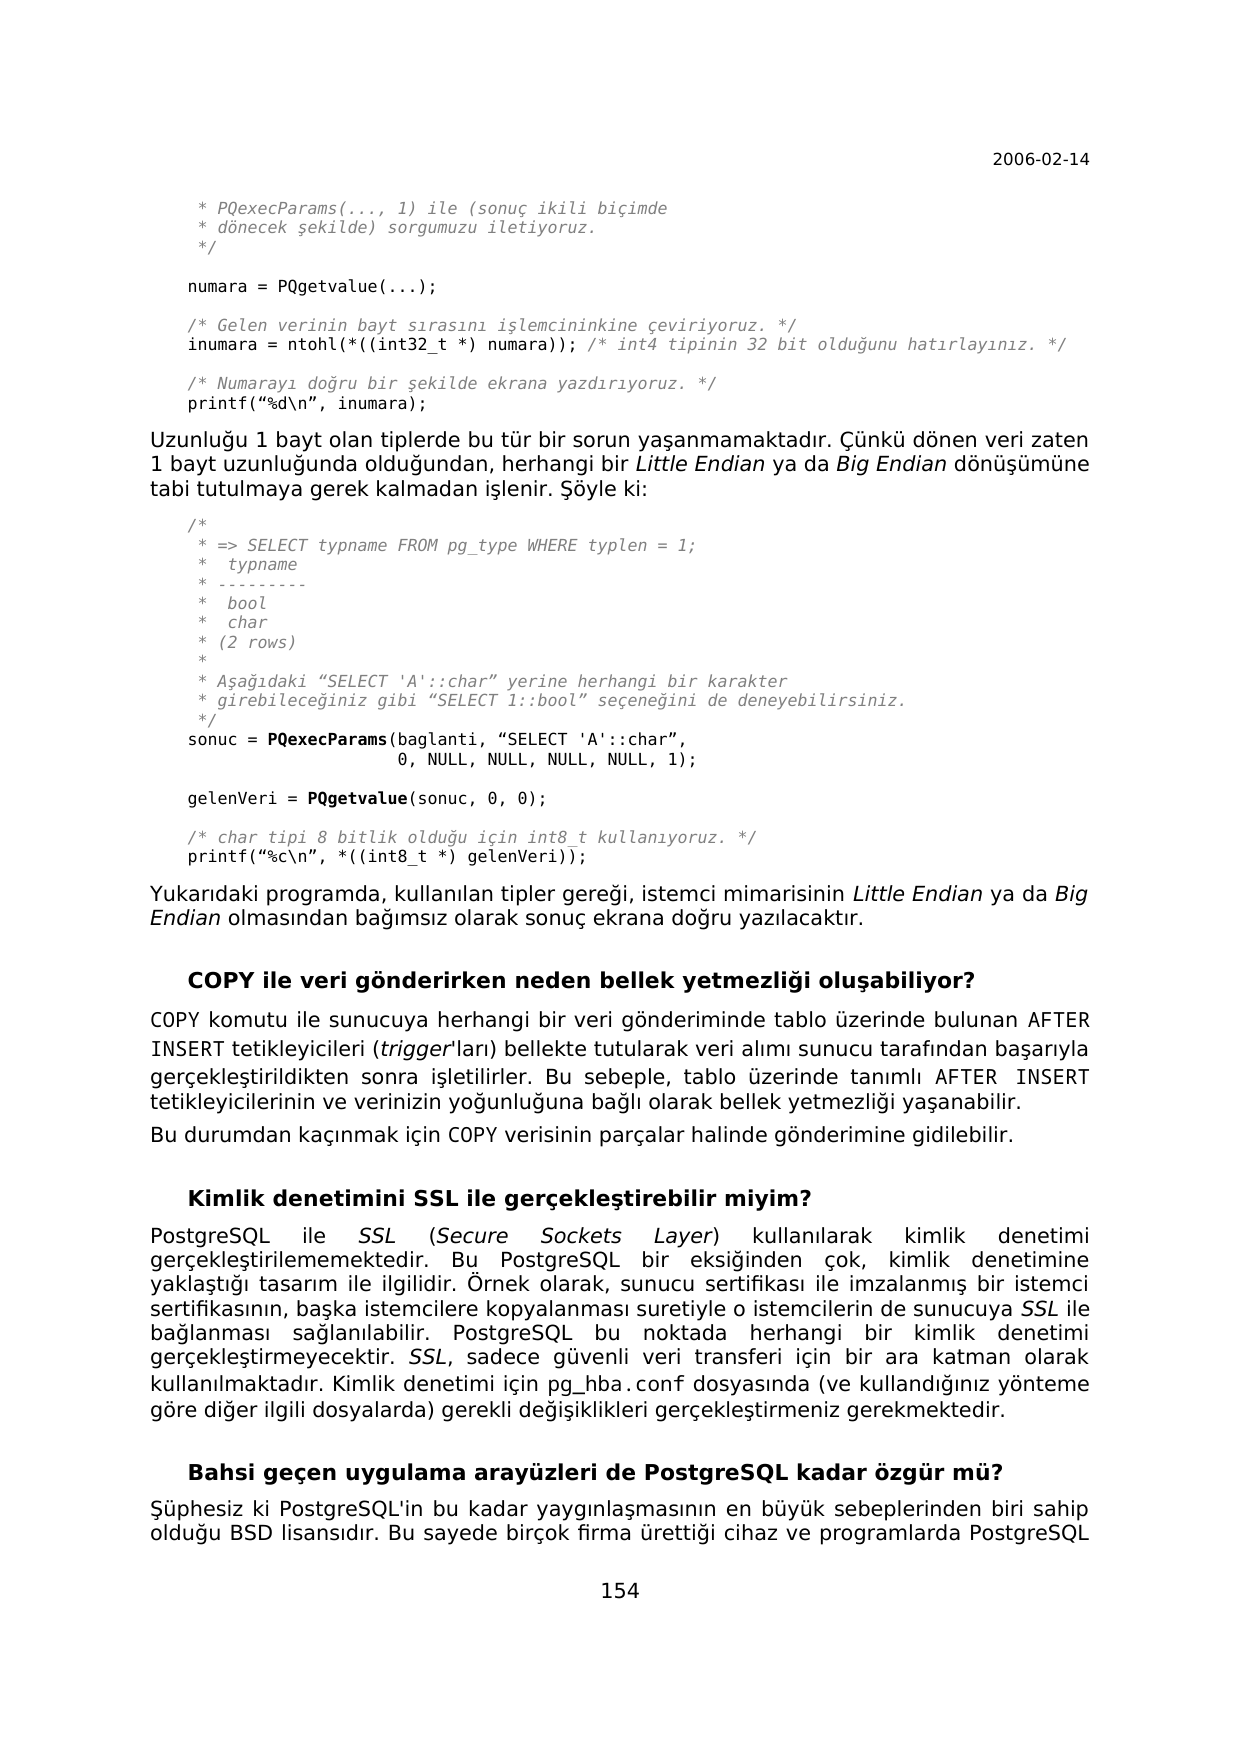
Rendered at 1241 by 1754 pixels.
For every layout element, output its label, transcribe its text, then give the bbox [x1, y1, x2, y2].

text Bu durumdan kaçınmak için COPY verisinin parçalar halinde gönderimine gidilebilir. [150, 1120, 1090, 1149]
text * PQexecParams(..., 1) ile (sonuç ikili biçimde * dönecek şekilde) sorgumuzu iletiyoruz. */ numara = PQgetvalue(...); /* Gelen verinin bayt sırasını işlemcininkine çeviriyoruz. */ inumara = ntohl(*((int32_t *) numara)); /* int4 tipinin 32 bit olduğunu hatırlayınız. */ /* Numarayı doğru bir şekilde ekrana yazdırıyoruz. */ printf(“%d\n”, inumara); [187, 199, 1090, 413]
text COPY komutu ile sunucuya herhangi bir veri gönderiminde tablo üzerinde bulunan AFTER INSERT tetikleyicileri (trigger'ları) bellekte tutularak veri alımı sunucu tarafından başarıyla gerçekleştirildikten sonra işletilirler. Bu sebeple, tablo üzerinde tanımlı AFTER INSERT tetikleyicilerinin ve verinizin yoğunluğuna bağlı olarak bellek yetmezliği yaşanabilir. [150, 1005, 1090, 1114]
subtitle COPY ile veri gönderirken neden bellek yetmezliği oluşabiliyor? [187, 968, 1090, 993]
text Uzunluğu 1 bayt olan tiplerde bu tür bir sorun yaşanmamaktadır. Çünkü dönen veri zaten 1 bayt uzunluğunda olduğundan, herhangi bir Little Endian ya da Big Endian dönüşümüne tabi tutulmaya gerek kalmadan işlenir. Şöyle ki: [150, 428, 1090, 501]
text /* * => SELECT typname FROM pg_type WHERE typlen = 1; * typname * --------- * bool * char * (2 rows) * * Aşağıdaki “SELECT 'A'::char” yerine herhangi bir karakter * girebileceğiniz gibi “SELECT 1::bool” seçeneğini de deneyebilirsiniz. */ sonuc = PQexecParams(baglanti, “SELECT 'A'::char”, 0, NULL, NULL, NULL, NULL, 1); gelenVeri = PQgetvalue(sonuc, 0, 0); /* char tipi 8 bitlik olduğu için int8_t kullanıyoruz. */ printf(“%c\n”, *((int8_t *) gelenVeri)); [187, 516, 1090, 867]
text PostgreSQL ile SSL (Secure Sockets Layer) kullanılarak kimlik denetimi gerçekleştirilememektedir. Bu PostgreSQL bir eksiğinden çok, kimlik denetimine yaklaştığı tasarım ile ilgilidir. Örnek olarak, sunucu sertifikası ile imzalanmış bir istemci sertifikasının, başka istemcilere kopyalanması suretiyle o istemcilerin de sunucuya SSL ile bağlanması sağlanılabilir. PostgreSQL bu noktada herhangi bir kimlik denetimi gerçekleştirmeyecektir. SSL, sadece güvenli veri transferi için bir ara katman olarak kullanılmaktadır. Kimlik denetimi için pg_hba.conf dosyasında (ve kullandığınız yönteme göre diğer ilgili dosyalarda) gerekli değişiklikleri gerçekleştirmeniz gerekmektedir. [150, 1224, 1090, 1422]
subtitle Bahsi geçen uygulama arayüzleri de PostgreSQL kadar özgür mü? [187, 1459, 1090, 1485]
text Şüphesiz ki PostgreSQL'in bu kadar yaygınlaşmasının en büyük sebeplerinden biri sahip olduğu BSD lisansıdır. Bu sayede birçok firma ürettiği cihaz ve programlarda PostgreSQL [150, 1497, 1090, 1546]
text Yukarıdaki programda, kullanılan tipler gereği, istemci mimarisinin Little Endian ya da Big Endian olmasından bağımsız olarak sonuç ekrana doğru yazılacaktır. [150, 882, 1090, 930]
subtitle Kimlik denetimini SSL ile gerçekleştirebilir miyim? [187, 1186, 1090, 1212]
